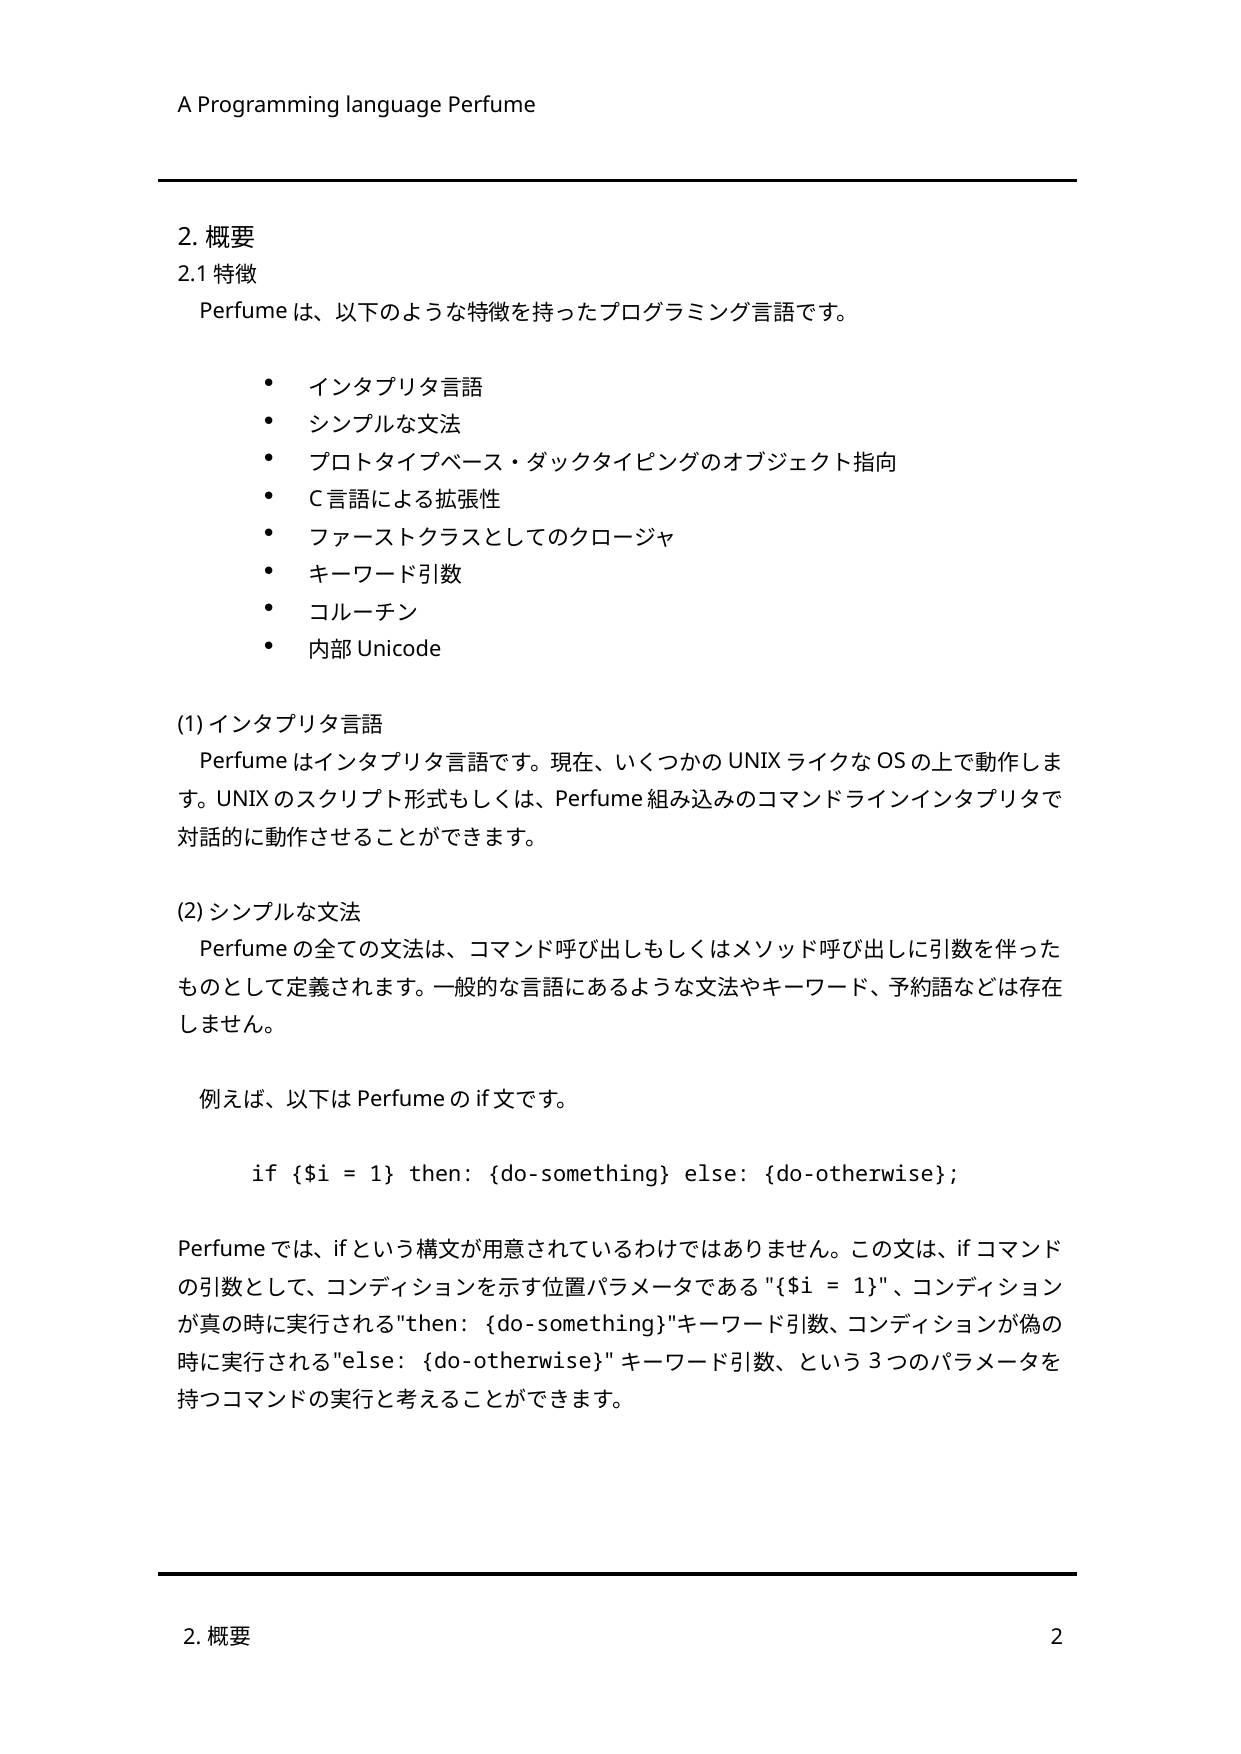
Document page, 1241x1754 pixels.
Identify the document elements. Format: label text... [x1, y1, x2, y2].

list 内部Unicode [265, 629, 1063, 667]
text if {$i = 1} then: {do-something} else: {do-otherwise}; [177, 1154, 1063, 1192]
subtitle 2.1 特徴 [177, 254, 1063, 292]
text Perfumeでは、ifという構文が用意されているわけではありません。この文は、if コマンドの引数として、コンディションを示す位置パラメータである "{$i = 1}" 、コンディションが真の時に実行される"then: {do-something}"キーワード引数、コンディションが偽の時に実行される"else: {do-otherwise}" キーワード引数、という3つのパラメータを持つコマンドの実行と考えることができます。 [177, 1229, 1063, 1417]
list キーワード引数 [265, 554, 1063, 592]
text Perfumeは、以下のような特徴を持ったプログラミング言語です。 [177, 292, 1063, 329]
list シンプルな文法 [265, 404, 1063, 442]
text Perfumeの全ての文法は、コマンド呼び出しもしくはメソッド呼び出しに引数を伴ったものとして定義されます。一般的な言語にあるような文法やキーワード、予約語などは存在しません。 [177, 929, 1063, 1042]
list インタプリタ言語 [265, 367, 1063, 404]
subtitle 2. 概要 [177, 217, 1063, 254]
list C言語による拡張性 [265, 479, 1063, 517]
list ファーストクラスとしてのクロージャ [265, 517, 1063, 554]
text (2) シンプルな文法 [177, 892, 1063, 929]
text (1) インタプリタ言語 [177, 704, 1063, 742]
text 例えば、以下はPerfumeのif文です。 [177, 1079, 1063, 1117]
list プロトタイプベース・ダックタイピングのオブジェクト指向 [265, 442, 1063, 479]
text Perfumeはインタプリタ言語です。現在、いくつかのUNIXライクなOSの上で動作します。UNIXのスクリプト形式もしくは、Perfume組み込みのコマンドラインインタプリタで対話的に動作させることができます。 [177, 742, 1063, 854]
list コルーチン [265, 592, 1063, 629]
